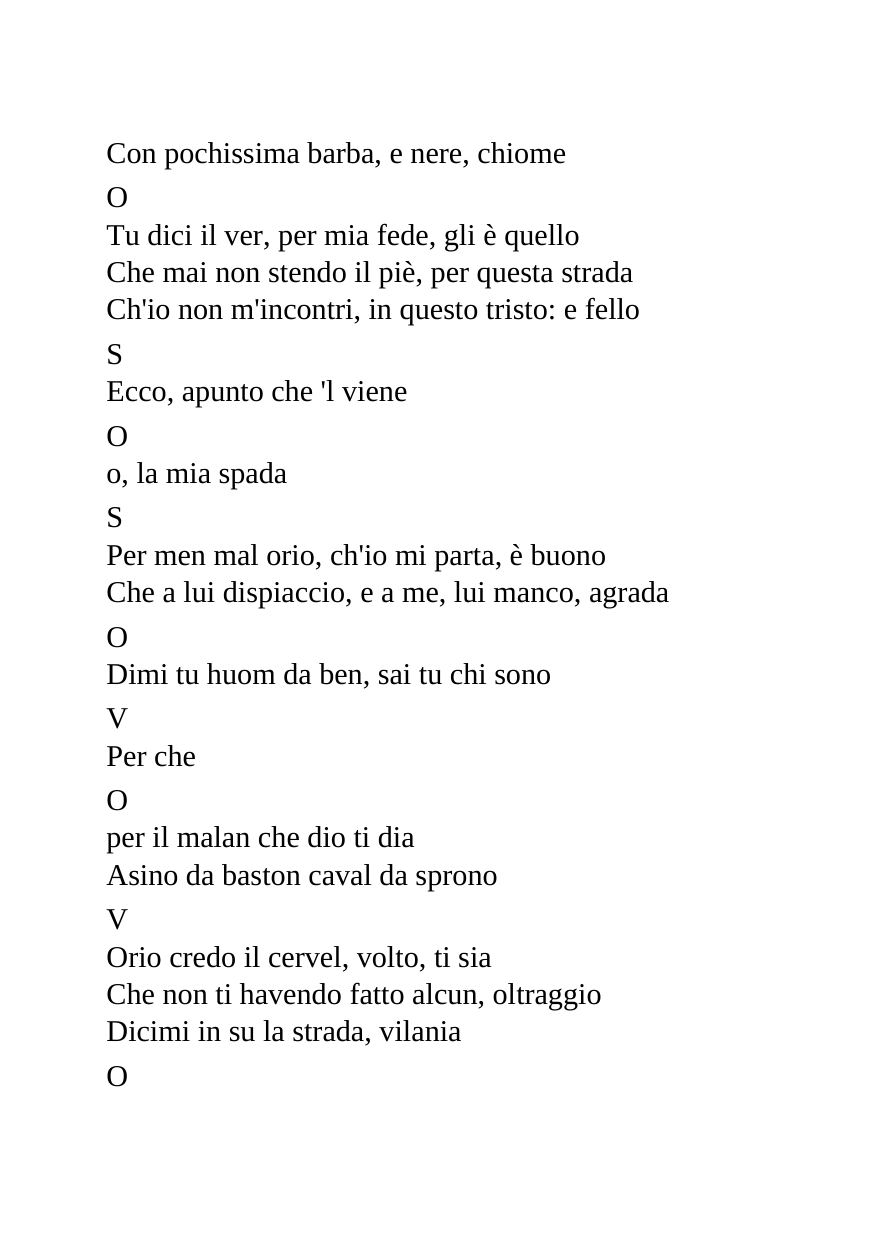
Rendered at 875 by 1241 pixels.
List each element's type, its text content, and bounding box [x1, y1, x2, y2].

text Ecco, apunto che 'l viene [106, 373, 768, 408]
text V [106, 902, 768, 936]
text O [106, 619, 768, 653]
text Tu dici il ver, per mia fede, gli è quello [106, 217, 768, 252]
text O [106, 782, 768, 817]
text V [106, 701, 768, 735]
text Dimi tu huom da ben, sai tu chi sono [106, 656, 768, 691]
text Per che [106, 738, 768, 772]
text Asino da baston caval da sprono [106, 857, 768, 892]
text O [106, 1058, 768, 1092]
text S [106, 500, 768, 534]
text Che a lui dispiaccio, e a me, lui manco, agrada [106, 574, 768, 609]
text Per men mal orio, ch'io mi parta, è buono [106, 537, 768, 572]
text Che mai non stendo il piè, per questa strada [106, 254, 768, 289]
text Che non ti havendo fatto alcun, oltraggio [106, 976, 768, 1011]
text Orio credo il cervel, volto, ti sia [106, 939, 768, 973]
text Con pochissima barba, e nere, chiome [106, 135, 768, 170]
text o, la mia spada [106, 455, 768, 490]
text per il malan che dio ti dia [106, 820, 768, 854]
text Dicimi in su la strada, vilania [106, 1013, 768, 1048]
text O [106, 180, 768, 214]
text Ch'io non m'incontri, in questo tristo: e fello [106, 291, 768, 326]
text S [106, 336, 768, 371]
text O [106, 418, 768, 452]
